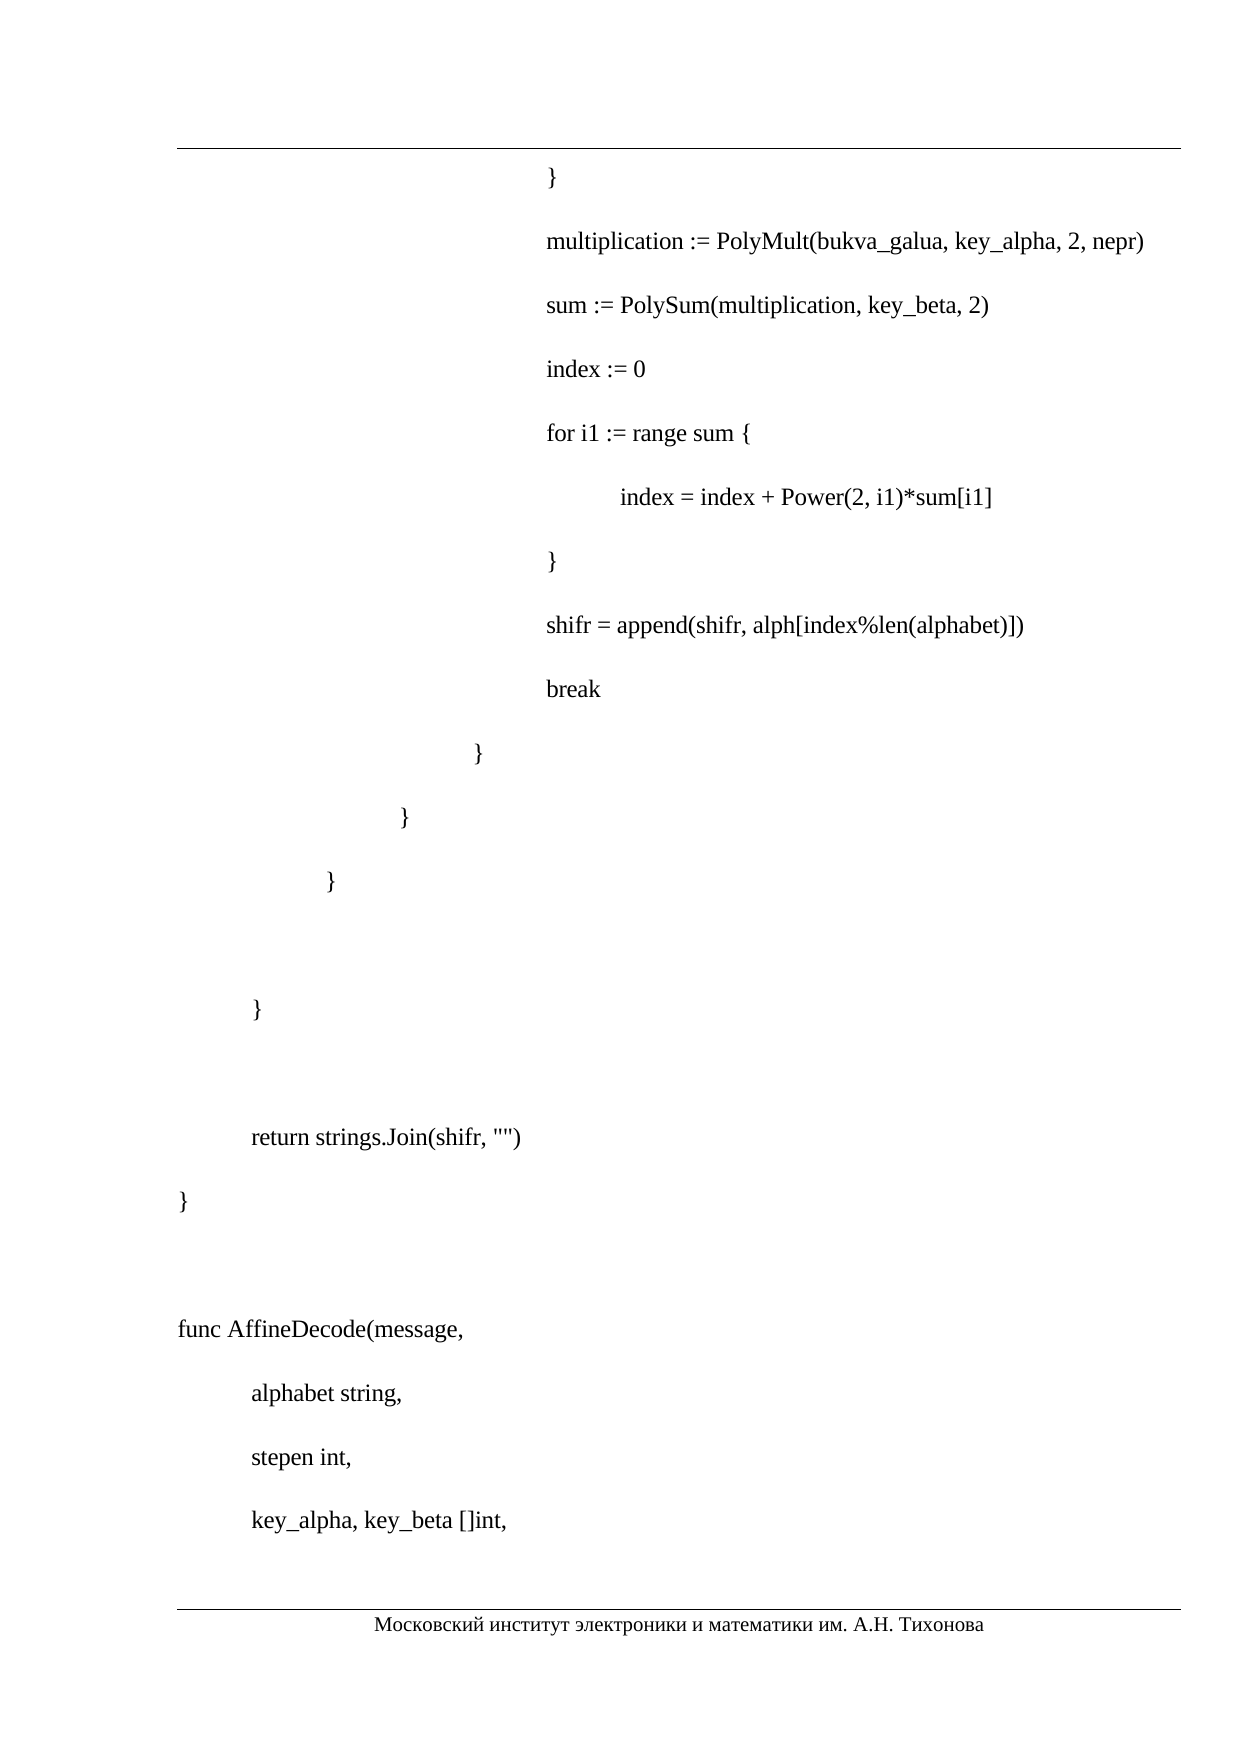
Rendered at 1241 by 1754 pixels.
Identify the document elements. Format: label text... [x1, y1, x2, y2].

text return strings.Join(shifr, "") [177, 1122, 1181, 1151]
text func AffineDecode(message, [177, 1314, 1181, 1342]
text for i1 := range sum { [177, 418, 1181, 447]
text } [177, 162, 1181, 191]
text } [177, 866, 1181, 895]
text index := 0 [177, 354, 1181, 383]
text shifr = append(shifr, alph[index%len(alphabet)]) [177, 610, 1181, 639]
text key_alpha, key_beta []int, [177, 1506, 1181, 1534]
text } [177, 994, 1181, 1023]
text } [177, 738, 1181, 767]
text sum := PolySum(multiplication, key_beta, 2) [177, 290, 1181, 319]
text alphabet string, [177, 1378, 1181, 1406]
text index = index + Power(2, i1)*sum[i1] [177, 482, 1181, 511]
text } [177, 802, 1181, 831]
text break [177, 674, 1181, 703]
text multiplication := PolyMult(bukva_galua, key_alpha, 2, nepr) [177, 226, 1181, 255]
text stepen int, [177, 1442, 1181, 1470]
text } [177, 546, 1181, 575]
text } [177, 1186, 1181, 1214]
